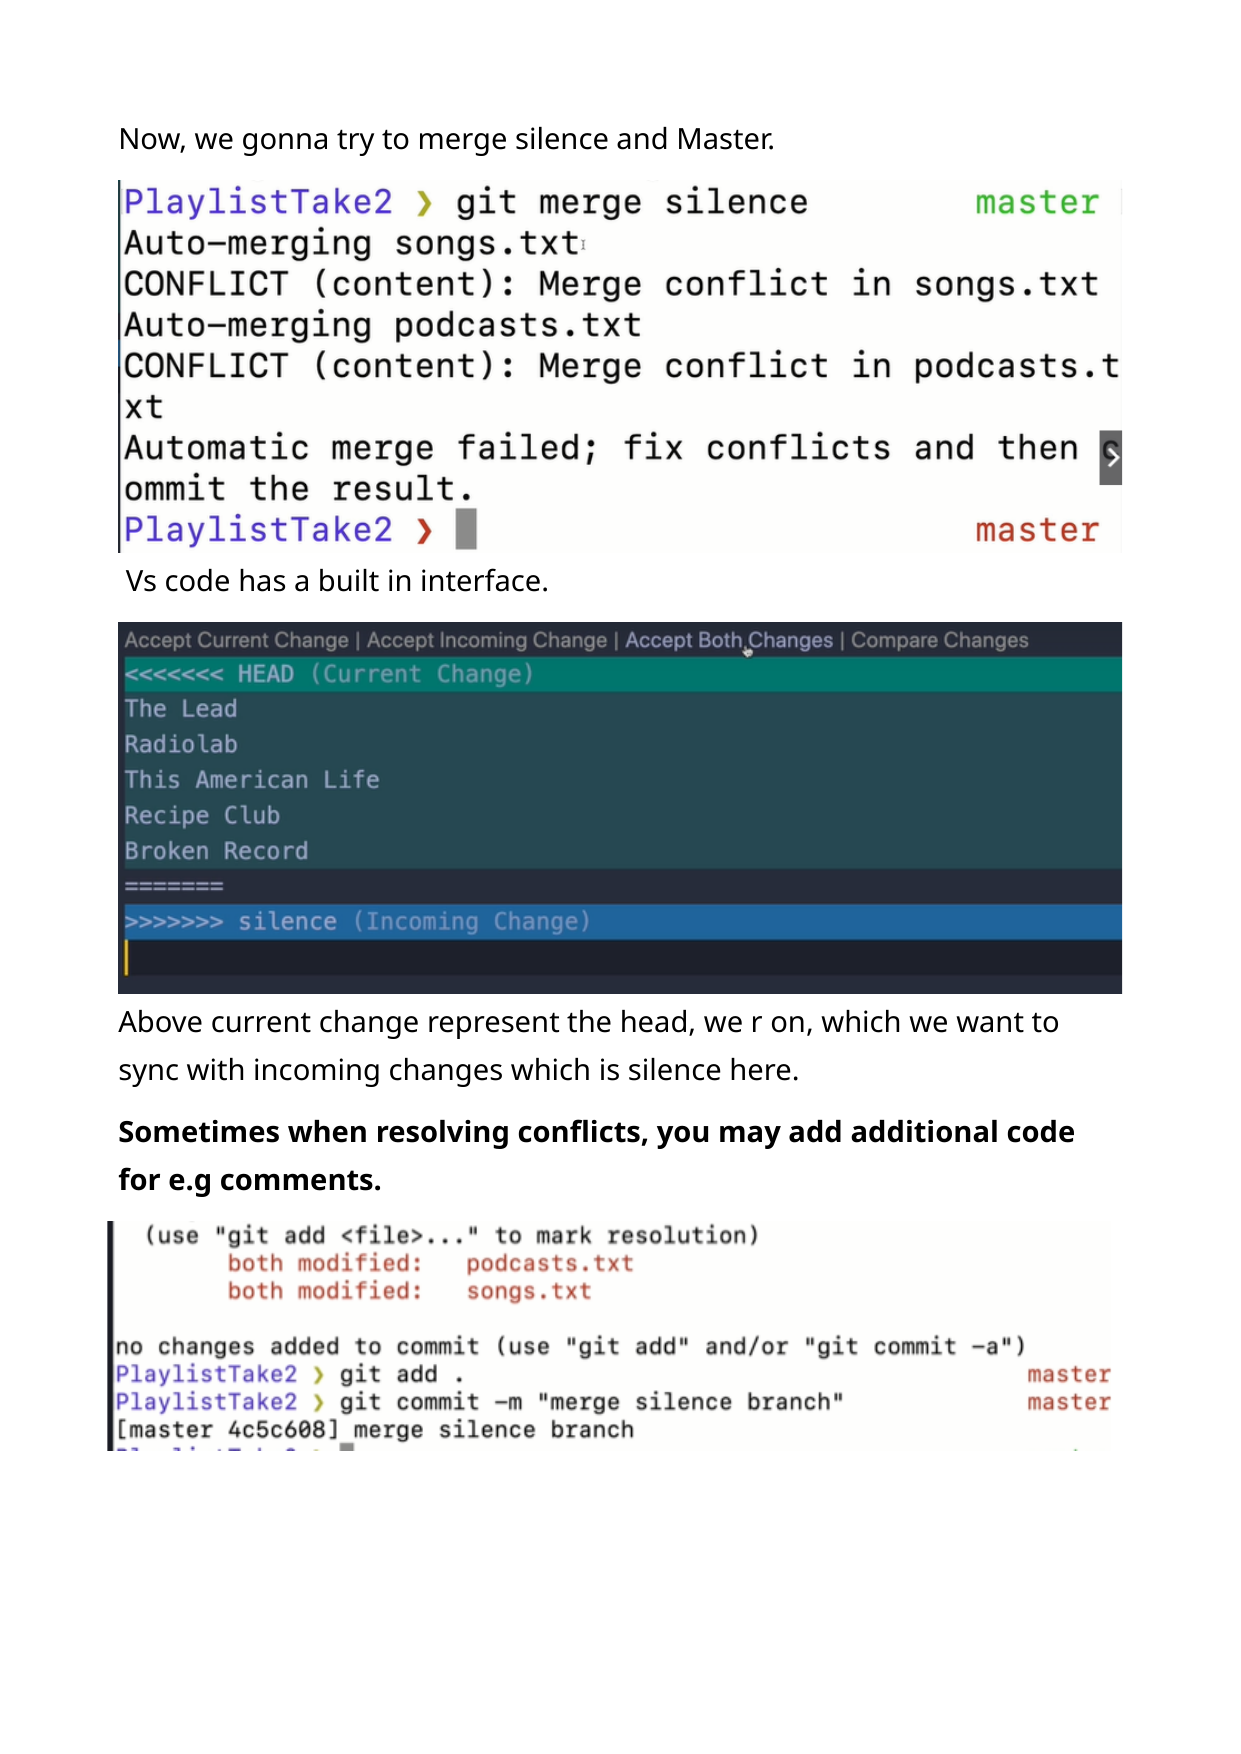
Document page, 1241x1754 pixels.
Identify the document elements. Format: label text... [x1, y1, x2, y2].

text Above current change represent the head, we r on, which we want to sync with incoming changes which is silence here. [118, 994, 1122, 1089]
text Sometimes when resolving conflicts, you may add additional code for e.g comments. [118, 1112, 1122, 1199]
text Now, we gonna try to merge silence and Master. [118, 118, 1122, 158]
picture [118, 180, 1123, 553]
text Vs code has a built in interface. [118, 553, 1122, 600]
picture [107, 1221, 1112, 1451]
picture [118, 622, 1123, 994]
